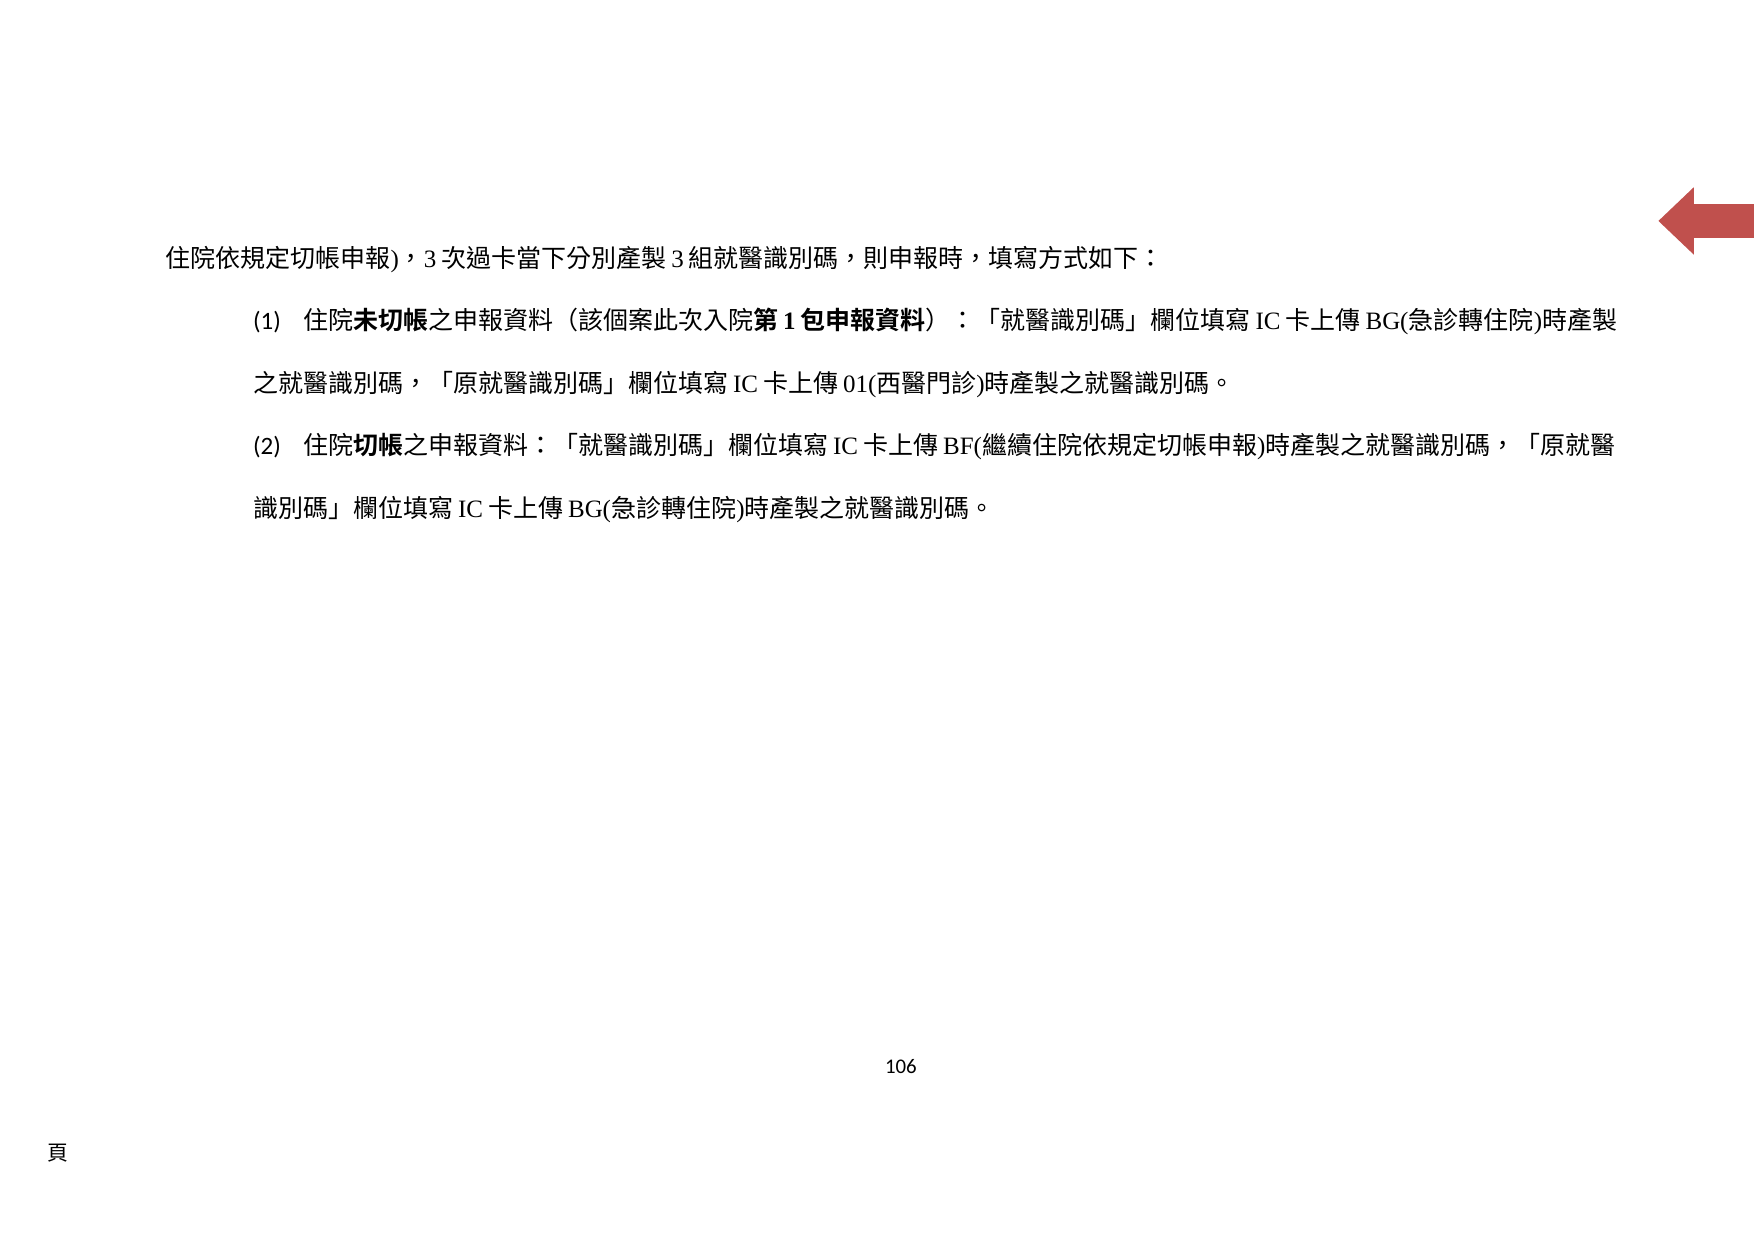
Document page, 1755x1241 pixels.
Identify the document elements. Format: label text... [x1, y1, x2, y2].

list 住院切帳之申報資料：「就醫識別碼」欄位填寫IC卡上傳BF(繼續住院依規定切帳申報)時產製之就醫識別碼，「原就醫識別碼」欄位填寫IC卡上傳BG(急診轉住院)時產製之就醫識別碼。 [253, 402, 1636, 527]
text 住院依規定切帳申報)，3次過卡當下分別產製3組就醫識別碼，則申報時，填寫方式如下： [165, 215, 1636, 277]
list 住院未切帳之申報資料（該個案此次入院第1包申報資料）：「就醫識別碼」欄位填寫IC卡上傳BG(急診轉住院)時產製之就醫識別碼，「原就醫識別碼」欄位填寫IC卡上傳01(西醫門診)時產製之就醫識別碼。 [253, 277, 1636, 402]
